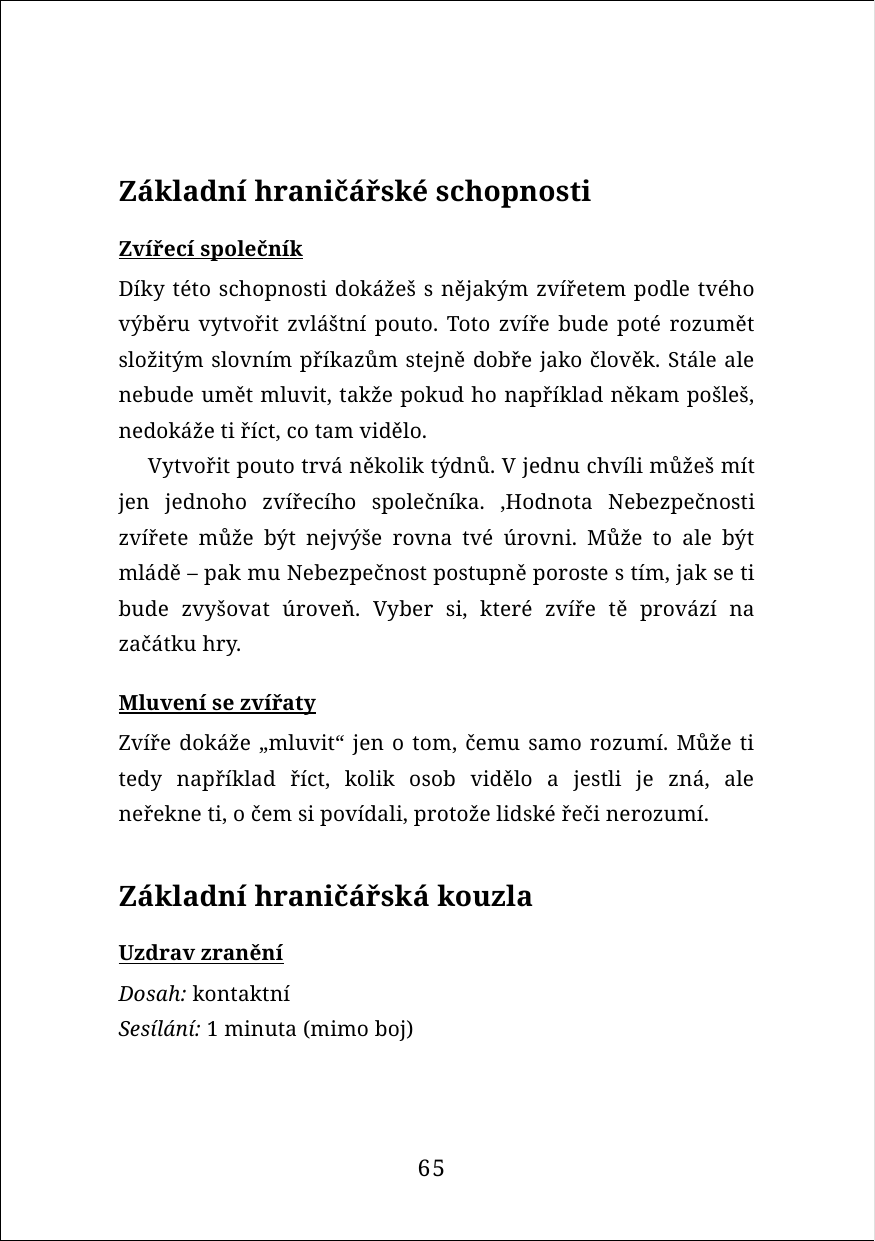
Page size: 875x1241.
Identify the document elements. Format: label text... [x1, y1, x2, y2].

subtitle Základní hraničářská kouzla [118, 876, 756, 915]
subtitle Základní hraničářské schopnosti [118, 172, 756, 210]
subtitle Zvířecí společník [118, 234, 756, 262]
text Zvíře dokáže „mluvit“ jen o tom, čemu samo rozumí. Může ti tedy například říct, kolik osob vidělo a jestli je zná, ale neřekne ti, o čem si povídali, protože lidské řeči nerozumí. [118, 728, 756, 828]
subtitle Mluvení se zvířaty [118, 688, 756, 717]
text Díky této schopnosti dokážeš s nějakým zvířetem podle tvého výběru vytvořit zvláštní pouto. Toto zvíře bude poté rozumět složitým slovním příkazům stejně dobře jako člověk. Stále ale nebude umět mluvit, takže pokud ho například někam pošleš, nedokáže ti říct, co tam vidělo. Vytvořit pouto trvá několik týdnů. V jednu chvíli můžeš mít jen jednoho zvířecího společníka. ‚Hodnota Nebezpečnosti zvířete může být nejvýše rovna tvé úrovni. Může to ale být mládě – pak mu Nebezpečnost postupně poroste s tím, jak se ti bude zvyšovat úroveň. Vyber si, které zvíře tě provází na začátku hry. [118, 274, 756, 658]
subtitle Uzdrav zranění [118, 938, 756, 967]
text Dosah: kontaktní Sesílání: 1 minuta (mimo boj) [118, 979, 756, 1043]
